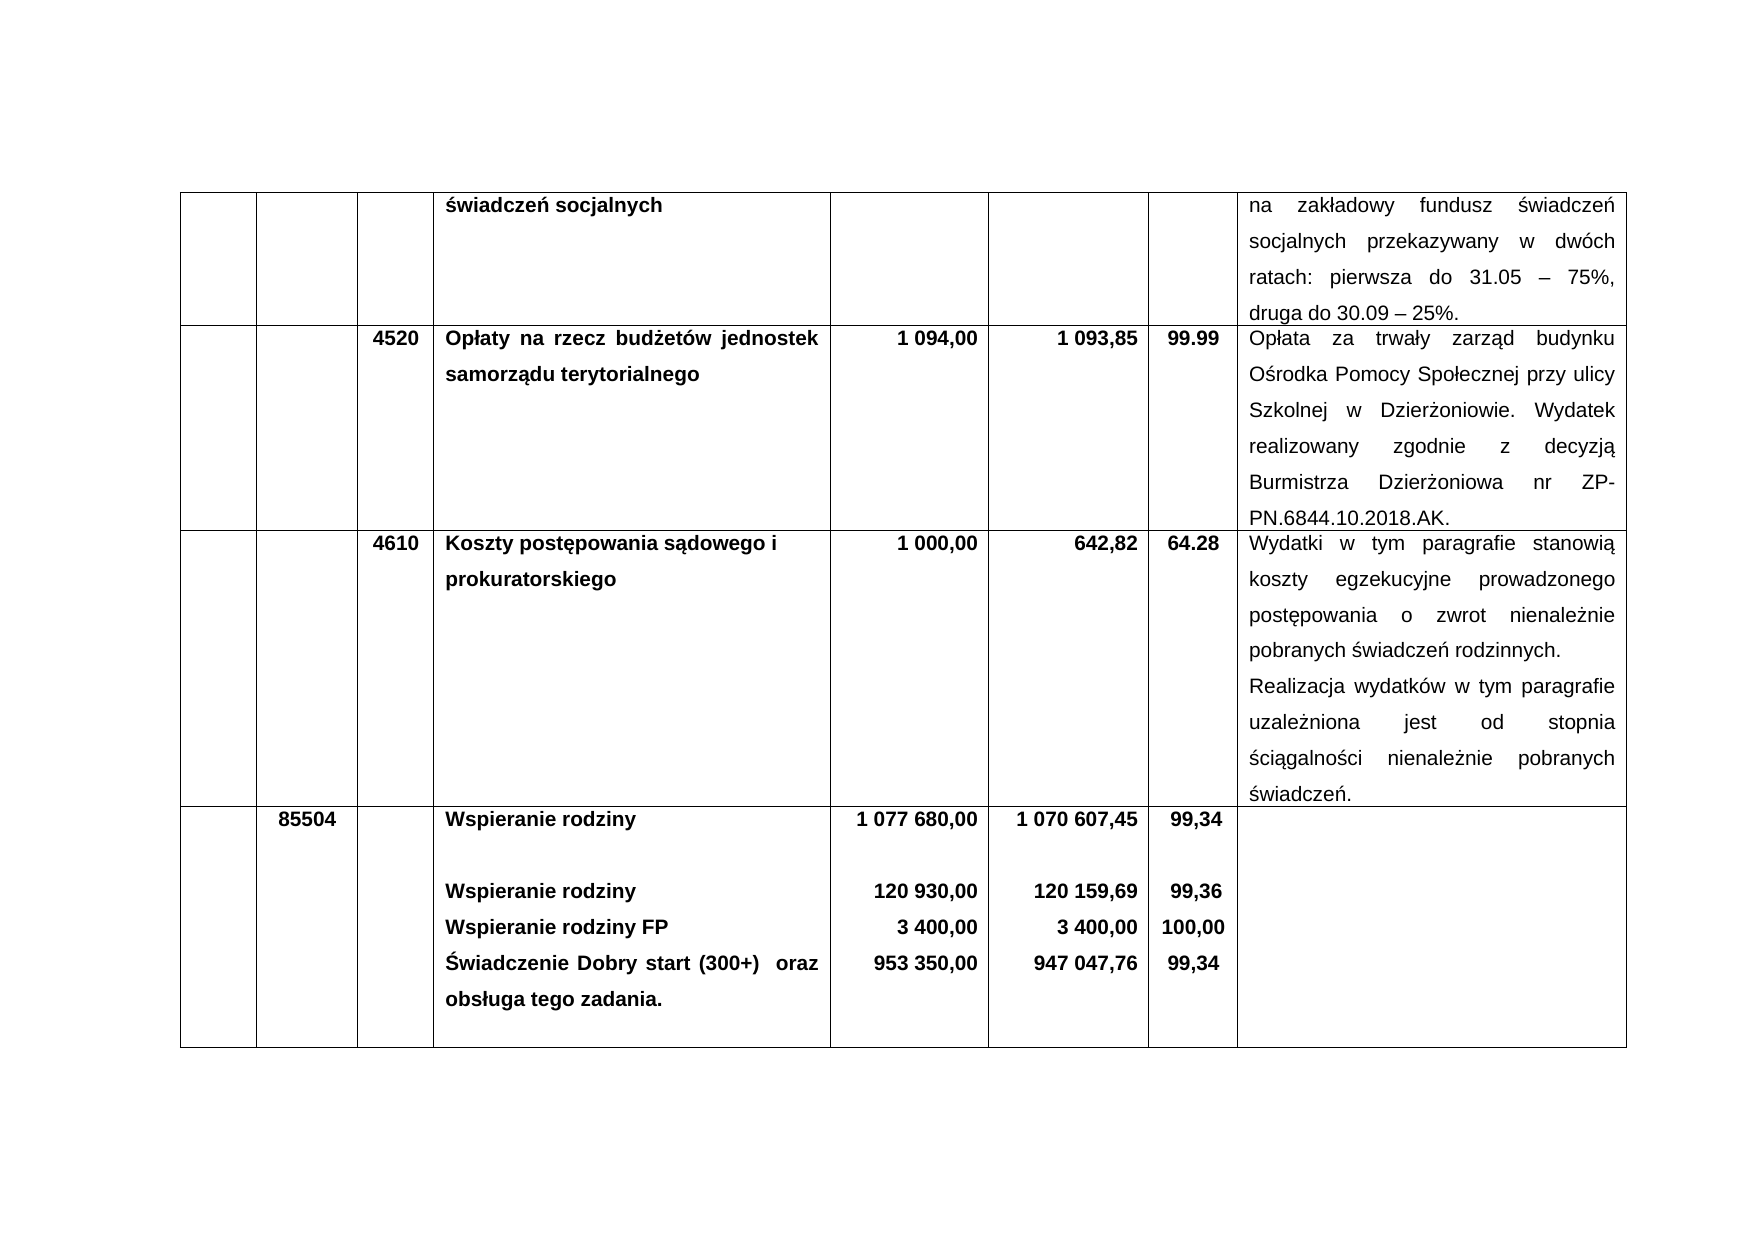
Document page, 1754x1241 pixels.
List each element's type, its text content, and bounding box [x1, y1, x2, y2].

table_cell 1 070 607,45 120 159,69 3 400,00 947 047,76 [989, 807, 1148, 1047]
table_cell [831, 193, 988, 325]
table_cell 64,28 [1149, 531, 1237, 806]
table_cell 1 077 680,00 120 930,00 3 400,00 953 350,00 [831, 807, 988, 1047]
table_cell [181, 193, 256, 325]
table_cell [181, 531, 256, 806]
table_cell [181, 807, 256, 1047]
table_cell [1149, 193, 1237, 325]
table_cell Wydatki w tym paragrafie stanowią koszty egzekucyjne prowadzonego postępowania o zwrot nienależnie pobranych świadczeń rodzinnych. Realizacja wydatków w tym paragrafie uzależniona jest od stopnia ściągalności nienależnie pobranych świadczeń. [1238, 531, 1626, 806]
table_cell [181, 326, 256, 529]
table_cell 4520 [358, 326, 433, 529]
table_cell 85504 [257, 807, 357, 1047]
table_cell na zakładowy fundusz świadczeń socjalnych przekazywany w dwóch ratach: pierwsza do 31.05 – 75%, druga do 30.09 – 25%. [1238, 193, 1626, 325]
table_cell [358, 193, 433, 325]
table_cell Opłaty na rzecz budżetów jednostek samorządu terytorialnego [434, 326, 830, 529]
table_cell świadczeń socjalnych [434, 193, 830, 325]
table_cell [257, 531, 357, 806]
table_cell Opłata za trwały zarząd budynku Ośrodka Pomocy Społecznej przy ulicy Szkolnej w Dzierżoniowie. Wydatek realizowany zgodnie z decyzją Burmistrza Dzierżoniowa nr ZP-PN.6844.10.2018.AK. [1238, 326, 1626, 529]
table_cell 99,99 [1149, 326, 1237, 529]
table_cell [257, 326, 357, 529]
table_cell 642,82 [989, 531, 1148, 806]
table_cell 1 093,85 [989, 326, 1148, 529]
table_cell [989, 193, 1148, 325]
table_cell Wspieranie rodziny Wspieranie rodziny Wspieranie rodziny FP Świadczenie Dobry start (300+) oraz obsługa tego zadania. [434, 807, 830, 1047]
table_cell Koszty postępowania sądowego i prokuratorskiego [434, 531, 830, 806]
table_cell 4610 [358, 531, 433, 806]
table_cell [257, 193, 357, 325]
table_cell [358, 807, 433, 1047]
table_cell 1 094,00 [831, 326, 988, 529]
table_cell 99,34 99,36 100,00 99,34 [1149, 807, 1237, 1047]
table_cell [1238, 807, 1626, 1047]
table_cell 1 000,00 [831, 531, 988, 806]
